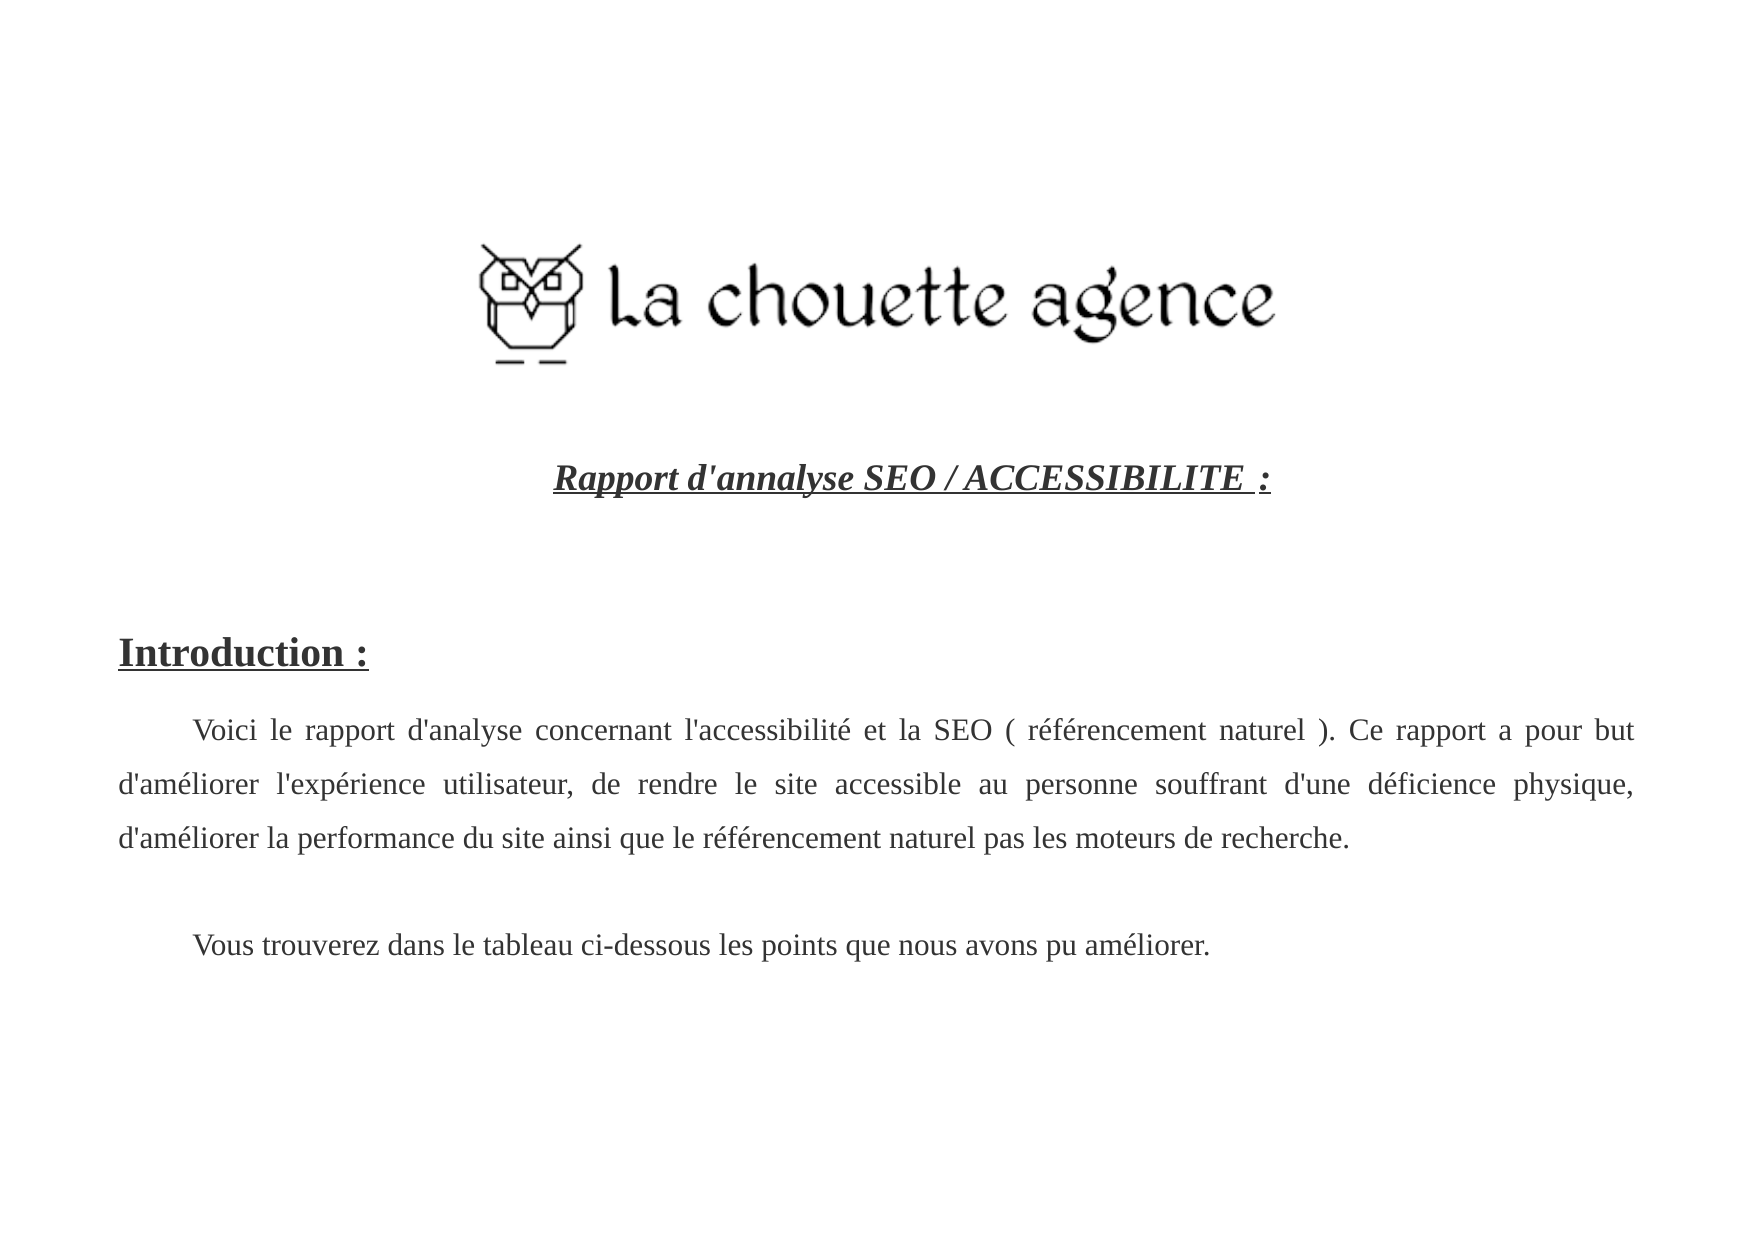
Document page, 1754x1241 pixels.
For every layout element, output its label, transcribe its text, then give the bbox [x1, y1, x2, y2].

text Introduction : [118, 627, 1636, 675]
picture [475, 228, 1279, 379]
text Voici le rapport d'analyse concernant l'accessibilité et la SEO ( référencement naturel ). Ce rapport a pour but d'améliorer l'expérience utilisateur, de rendre le site accessible au personne souffrant d'une déficience physique, d'améliorer la performance du site ainsi que le référencement naturel pas les moteurs de recherche. [118, 711, 1636, 855]
text Vous trouverez dans le tableau ci-dessous les points que nous avons pu améliorer. [118, 927, 1636, 963]
text Rapport d'annalyse SEO / ACCESSIBILITE : [118, 455, 1636, 498]
